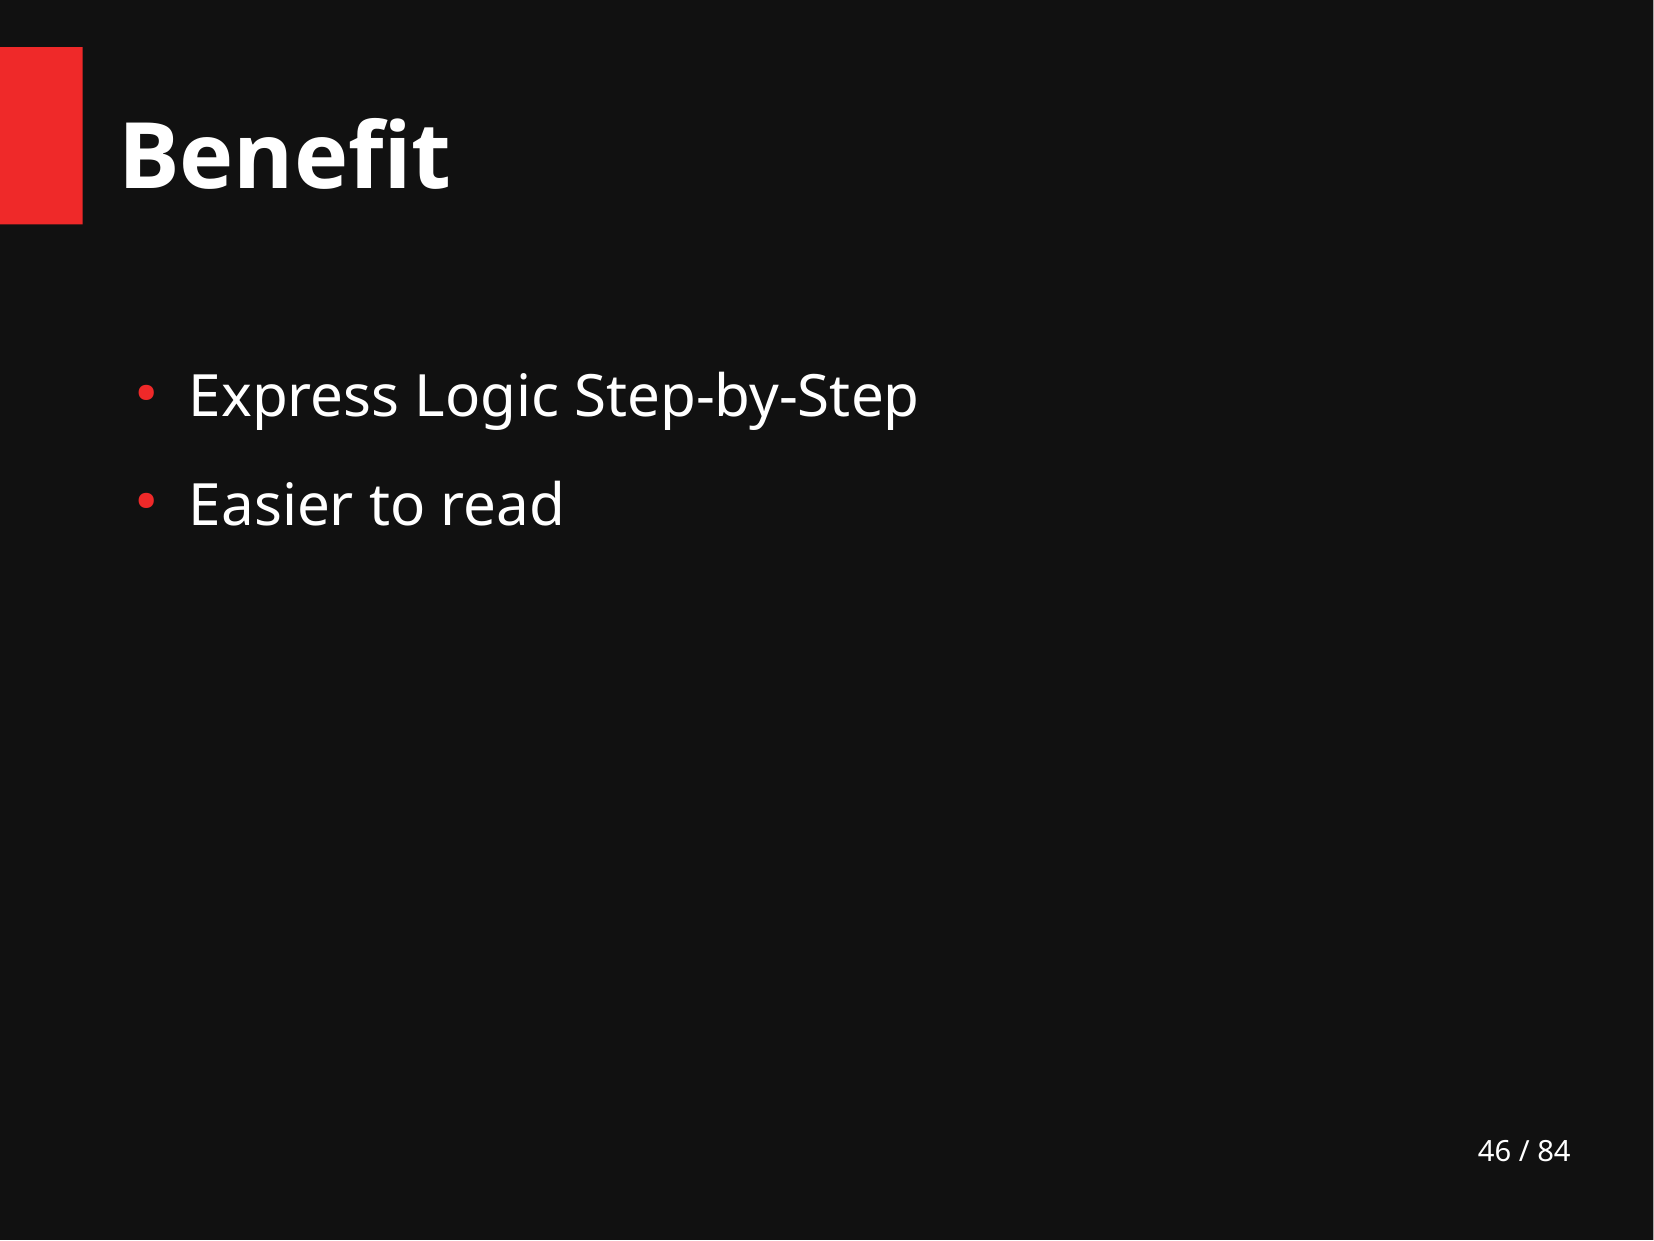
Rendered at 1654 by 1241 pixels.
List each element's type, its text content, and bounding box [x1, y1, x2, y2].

list Express Logic Step-by-Step Easier to read [118, 354, 1536, 1074]
title Benefit [118, 49, 1571, 257]
